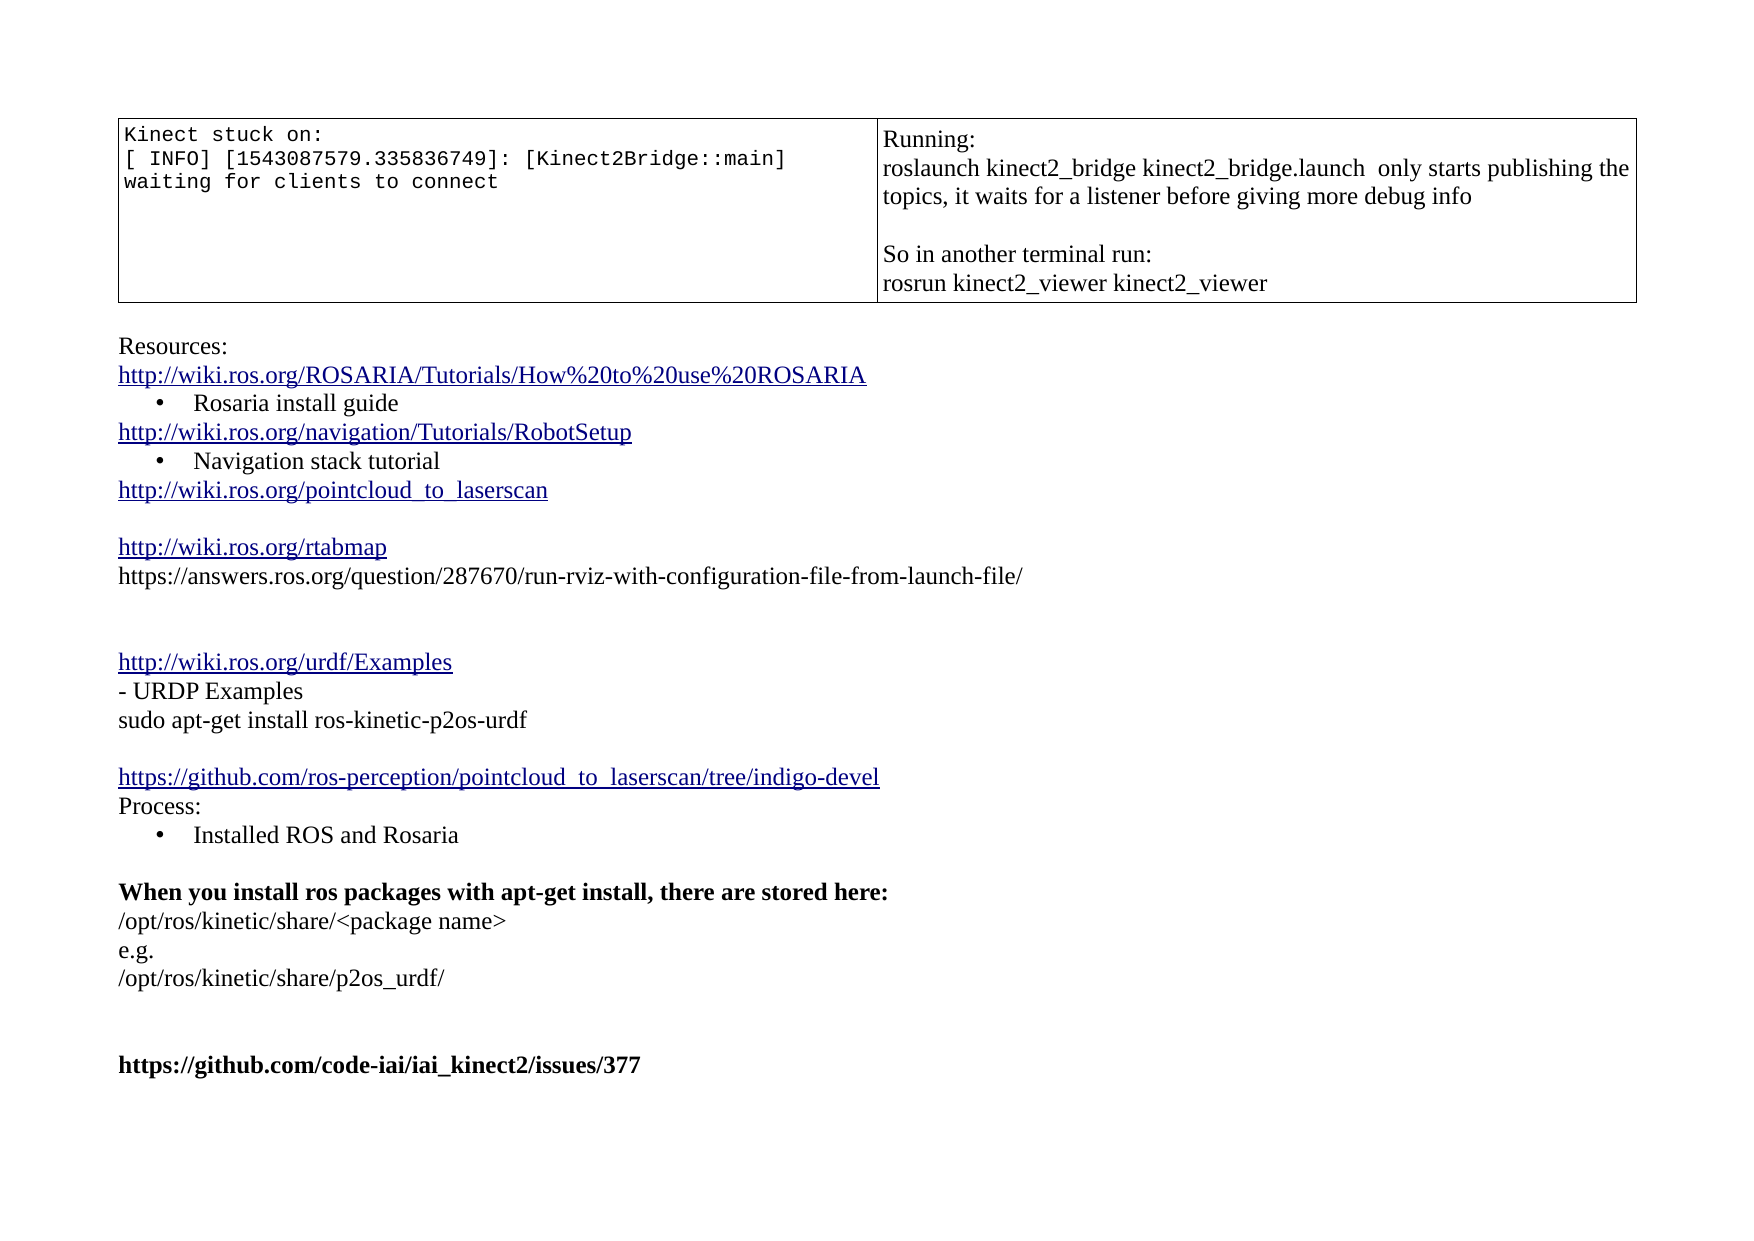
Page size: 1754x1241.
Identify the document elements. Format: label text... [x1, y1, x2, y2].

list Installed ROS and Rosaria [156, 820, 1636, 848]
text When you install ros packages with apt-get install, there are stored here: [118, 877, 1636, 906]
text e.g. [118, 935, 1636, 963]
table_cell Running: roslaunch kinect2_bridge kinect2_bridge.launch only starts publishing the topics, it waits for a listener before giving more debug info So in another terminal run: rosrun kinect2_viewer kinect2_viewer [878, 119, 1636, 302]
text /opt/ros/kinetic/share/p2os_urdf/ [118, 963, 1636, 992]
text sudo apt-get install ros-kinetic-p2os-urdf [118, 705, 1636, 733]
text - URDP Examples [118, 676, 1636, 705]
list Navigation stack tutorial [156, 446, 1636, 475]
text https://github.com/code-iai/iai_kinect2/issues/377 [118, 1050, 1636, 1078]
text http://wiki.ros.org/urdf/Examples [118, 647, 1636, 676]
text http://wiki.ros.org/pointcloud_to_laserscan [118, 475, 1636, 503]
text http://wiki.ros.org/ROSARIA/Tutorials/How%20to%20use%20ROSARIA [118, 360, 1636, 388]
text Process: [118, 791, 1636, 820]
text https://answers.ros.org/question/287670/run-rviz-with-configuration-file-from-launch-file/ [118, 561, 1636, 590]
text http://wiki.ros.org/navigation/Tutorials/RobotSetup [118, 417, 1636, 446]
text https://github.com/ros-perception/pointcloud_to_laserscan/tree/indigo-devel [118, 762, 1636, 791]
list Rosaria install guide [156, 388, 1636, 417]
table_cell Kinect stuck on: [ INFO] [1543087579.335836749]: [Kinect2Bridge::main] waiting for clients to connect [119, 119, 877, 302]
text Resources: [118, 331, 1636, 360]
text http://wiki.ros.org/rtabmap [118, 532, 1636, 561]
text /opt/ros/kinetic/share/<package name> [118, 906, 1636, 935]
